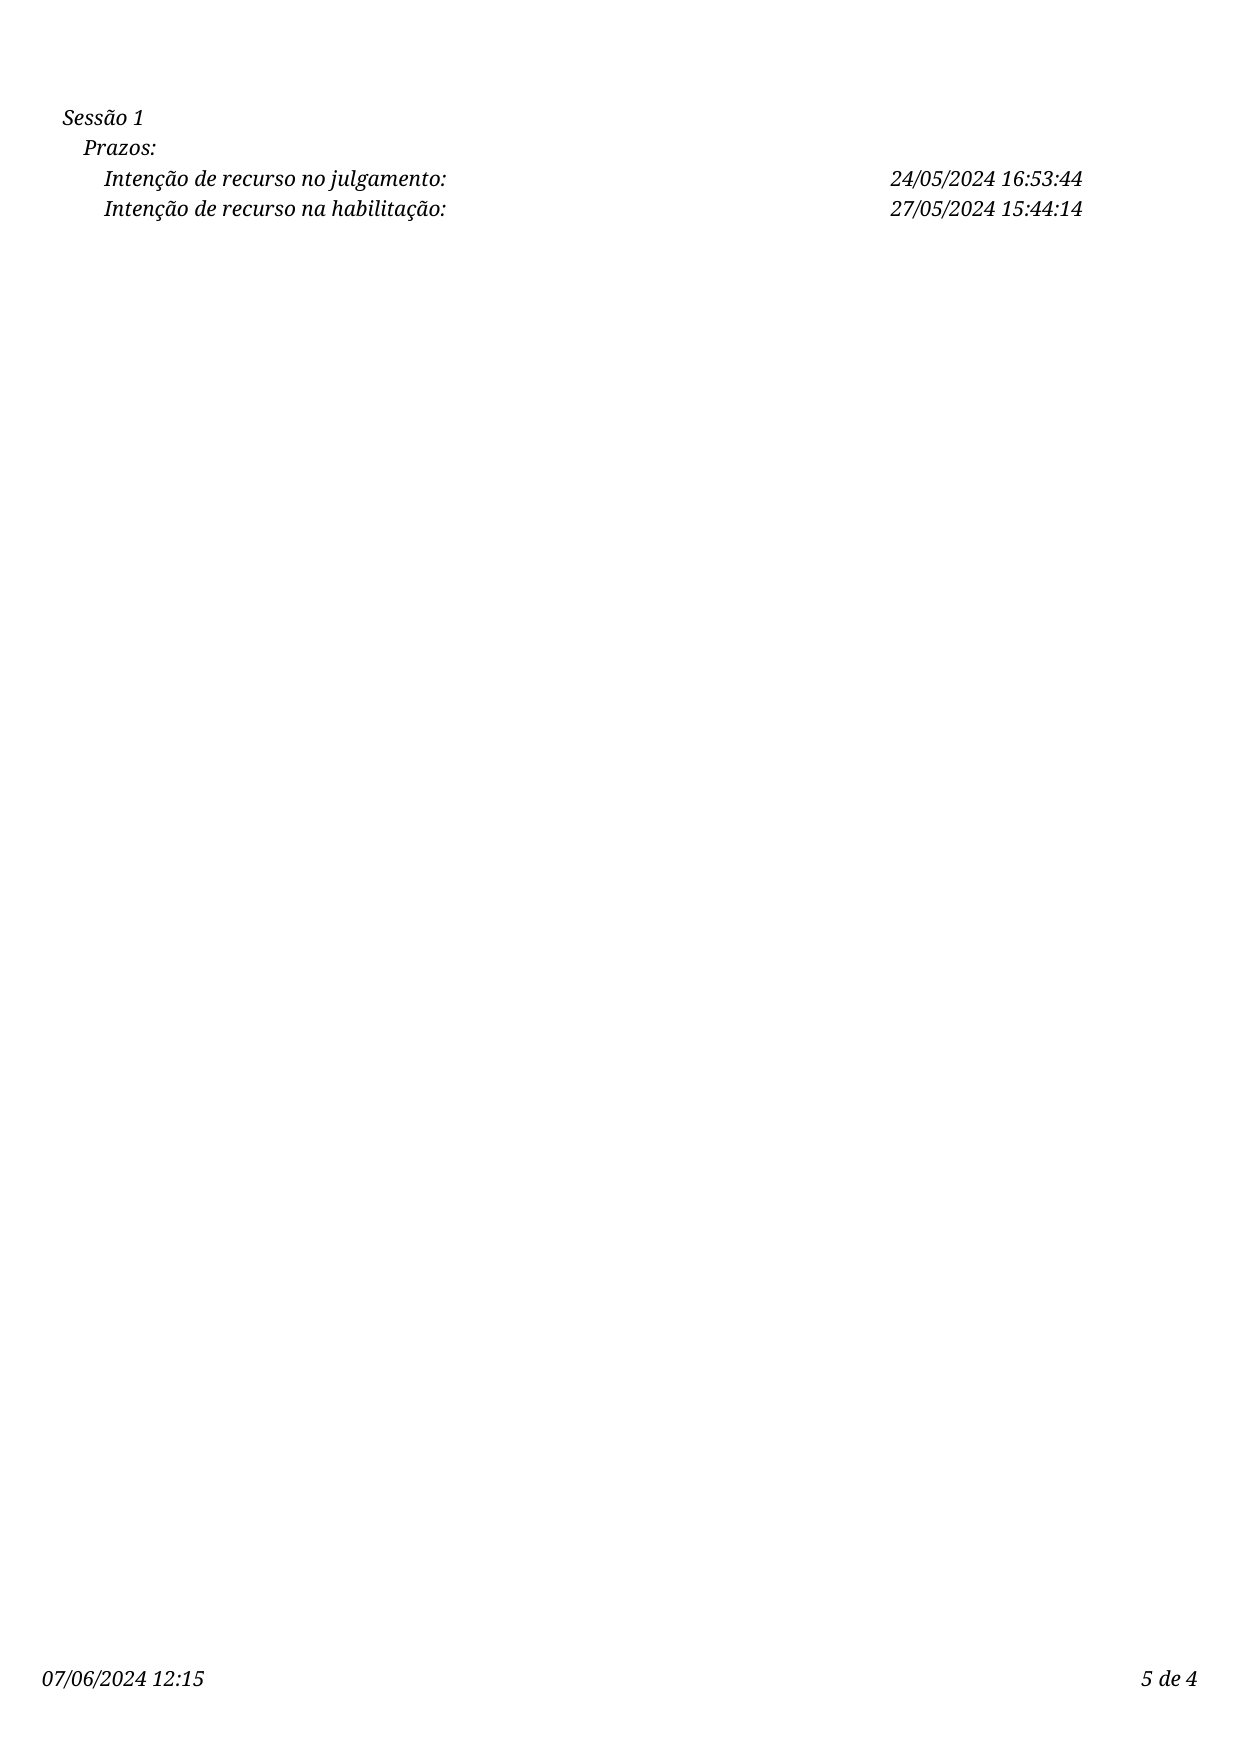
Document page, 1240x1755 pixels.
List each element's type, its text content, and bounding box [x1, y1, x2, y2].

table_header Sessão 1 Prazos: [63, 103, 518, 164]
table_cell Intenção de recurso no julgamento: [63, 164, 518, 194]
table_header [518, 103, 1085, 164]
table_cell 24/05/2024 16:53:44 [518, 164, 1085, 194]
table_cell Intenção de recurso na habilitação: [63, 194, 518, 224]
table_cell 27/05/2024 15:44:14 [518, 194, 1085, 224]
